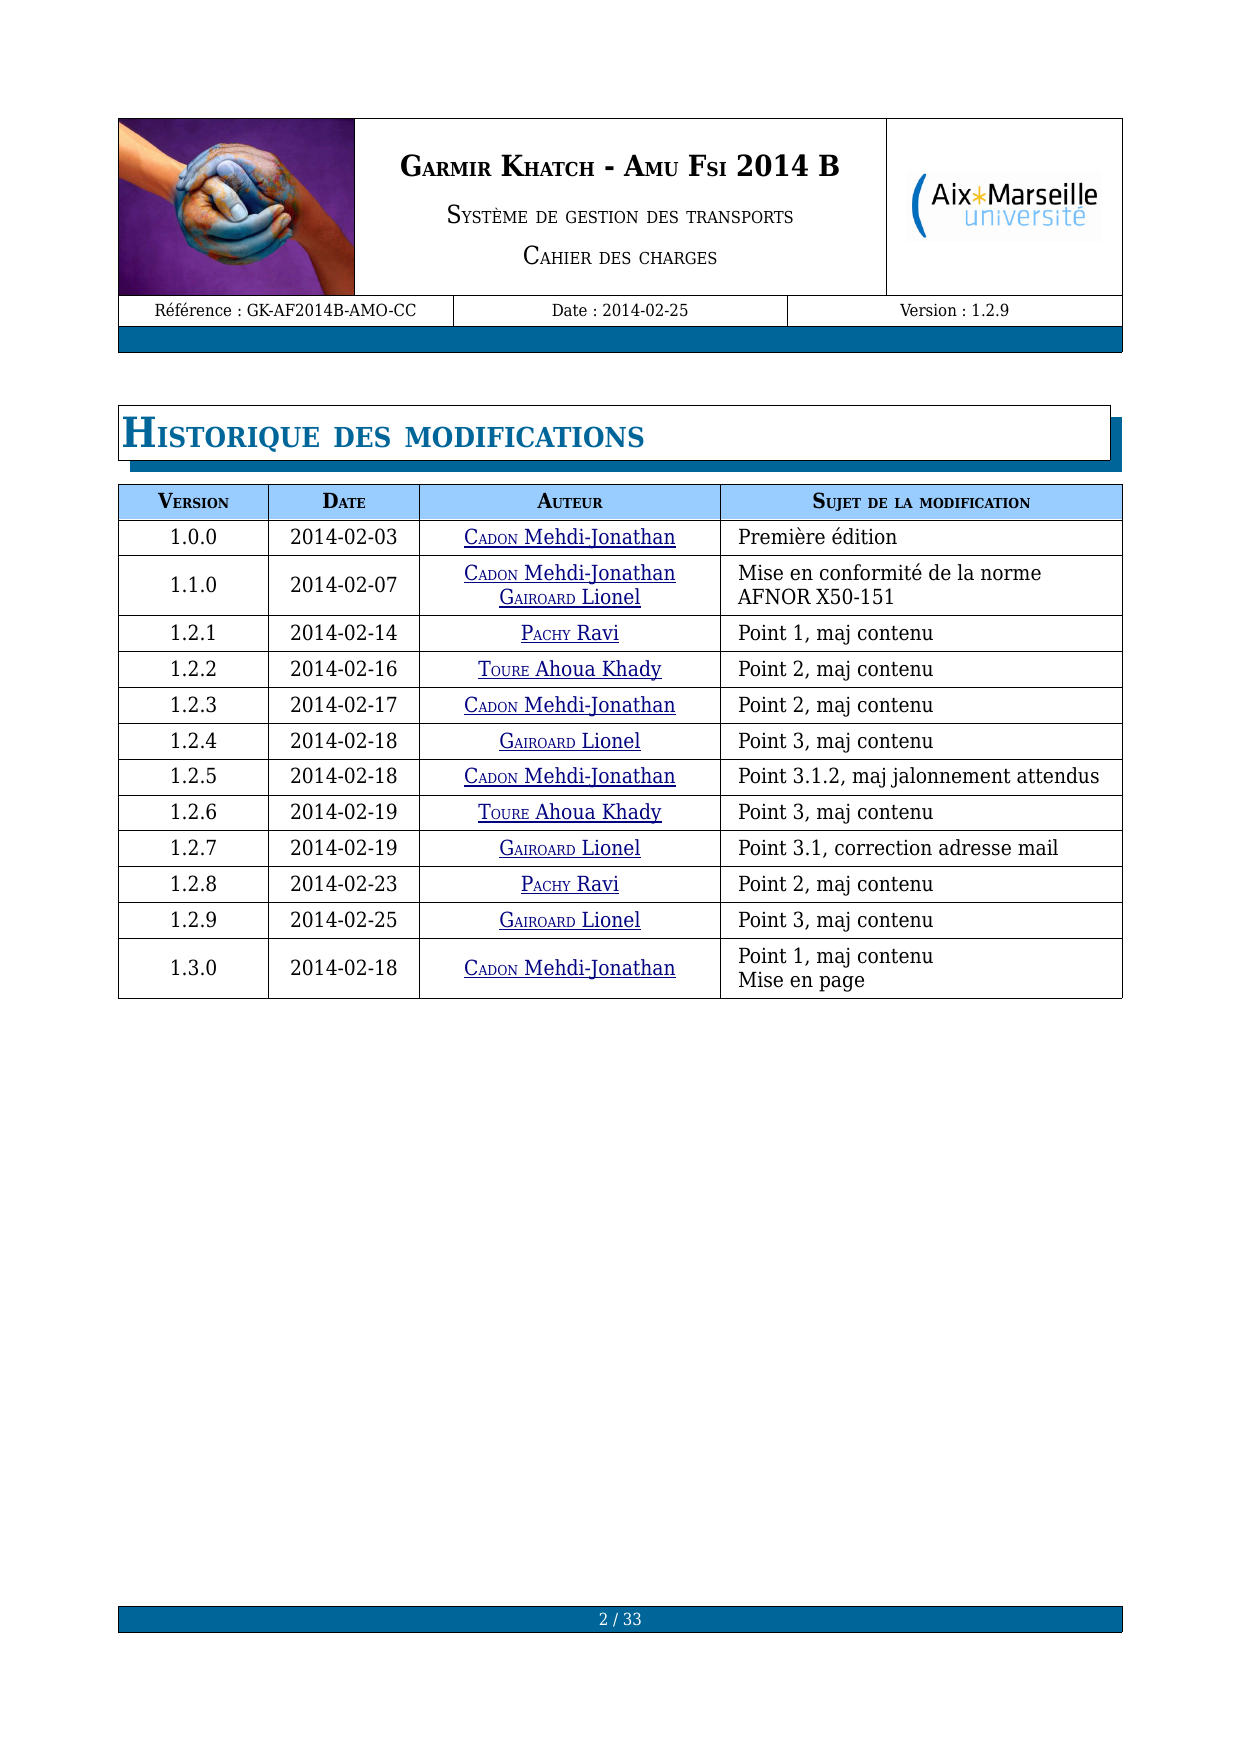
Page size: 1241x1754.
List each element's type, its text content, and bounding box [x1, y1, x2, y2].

table_cell Point 3.1.2, maj jalonnement attendus [721, 760, 1122, 794]
table_cell Point 2, maj contenu [721, 652, 1122, 687]
table_cell Pachy Ravi [420, 867, 720, 902]
table_cell 1.2.2 [119, 652, 268, 687]
table_cell Mise en conformité de la norme AFNOR X50-151 [721, 556, 1122, 615]
table_cell 2014-02-19 [269, 831, 419, 866]
table_cell 1.2.1 [119, 616, 268, 651]
table_cell 1.2.9 [119, 903, 268, 938]
table_cell Point 1, maj contenu Mise en page [721, 939, 1122, 998]
table_cell Cadon Mehdi-Jonathan [420, 521, 720, 555]
table_cell 1.2.4 [119, 724, 268, 759]
table_cell 2014-02-07 [269, 556, 419, 615]
table_cell Première édition [721, 521, 1122, 555]
table_cell Toure Ahoua Khady [420, 652, 720, 687]
table_cell 2014-02-14 [269, 616, 419, 651]
table_cell Point 2, maj contenu [721, 688, 1122, 723]
table_cell Gairoard Lionel [420, 831, 720, 866]
table_cell Point 2, maj contenu [721, 867, 1122, 902]
table_header Auteur [420, 485, 720, 519]
table_cell 1.2.6 [119, 796, 268, 830]
table_cell 1.1.0 [119, 556, 268, 615]
table_cell 2014-02-18 [269, 724, 419, 759]
picture [119, 119, 354, 295]
table_cell 2014-02-03 [269, 521, 419, 555]
text Historique des modifications [119, 406, 1110, 460]
table_cell Cadon Mehdi-Jonathan [420, 760, 720, 794]
table_cell Point 3, maj contenu [721, 796, 1122, 830]
table_cell 2014-02-23 [269, 867, 419, 902]
table_cell 1.2.8 [119, 867, 268, 902]
table_cell Gairoard Lionel [420, 724, 720, 759]
table_cell 1.2.5 [119, 760, 268, 794]
table_cell 1.2.3 [119, 688, 268, 723]
table_cell 2014-02-25 [269, 903, 419, 938]
table_cell 2014-02-18 [269, 939, 419, 998]
table_cell 2014-02-17 [269, 688, 419, 723]
table_cell Point 1, maj contenu [721, 616, 1122, 651]
table_cell 2014-02-18 [269, 760, 419, 794]
table_cell Cadon Mehdi-Jonathan [420, 688, 720, 723]
picture [887, 126, 1122, 288]
table_header Sujet de la modification [721, 485, 1122, 519]
table_cell Point 3.1, correction adresse mail [721, 831, 1122, 866]
table_cell Cadon Mehdi-Jonathan [420, 939, 720, 998]
table_header Date [269, 485, 419, 519]
table_cell 1.3.0 [119, 939, 268, 998]
table_cell Point 3, maj contenu [721, 903, 1122, 938]
table_cell 2014-02-19 [269, 796, 419, 830]
table_cell Point 3, maj contenu [721, 724, 1122, 759]
table_cell 1.0.0 [119, 521, 268, 555]
table_header Version [119, 485, 268, 519]
table_cell Gairoard Lionel [420, 903, 720, 938]
table_cell Cadon Mehdi-Jonathan Gairoard Lionel [420, 556, 720, 615]
table_cell 2014-02-16 [269, 652, 419, 687]
table_cell Toure Ahoua Khady [420, 796, 720, 830]
table_cell 1.2.7 [119, 831, 268, 866]
table_cell Pachy Ravi [420, 616, 720, 651]
